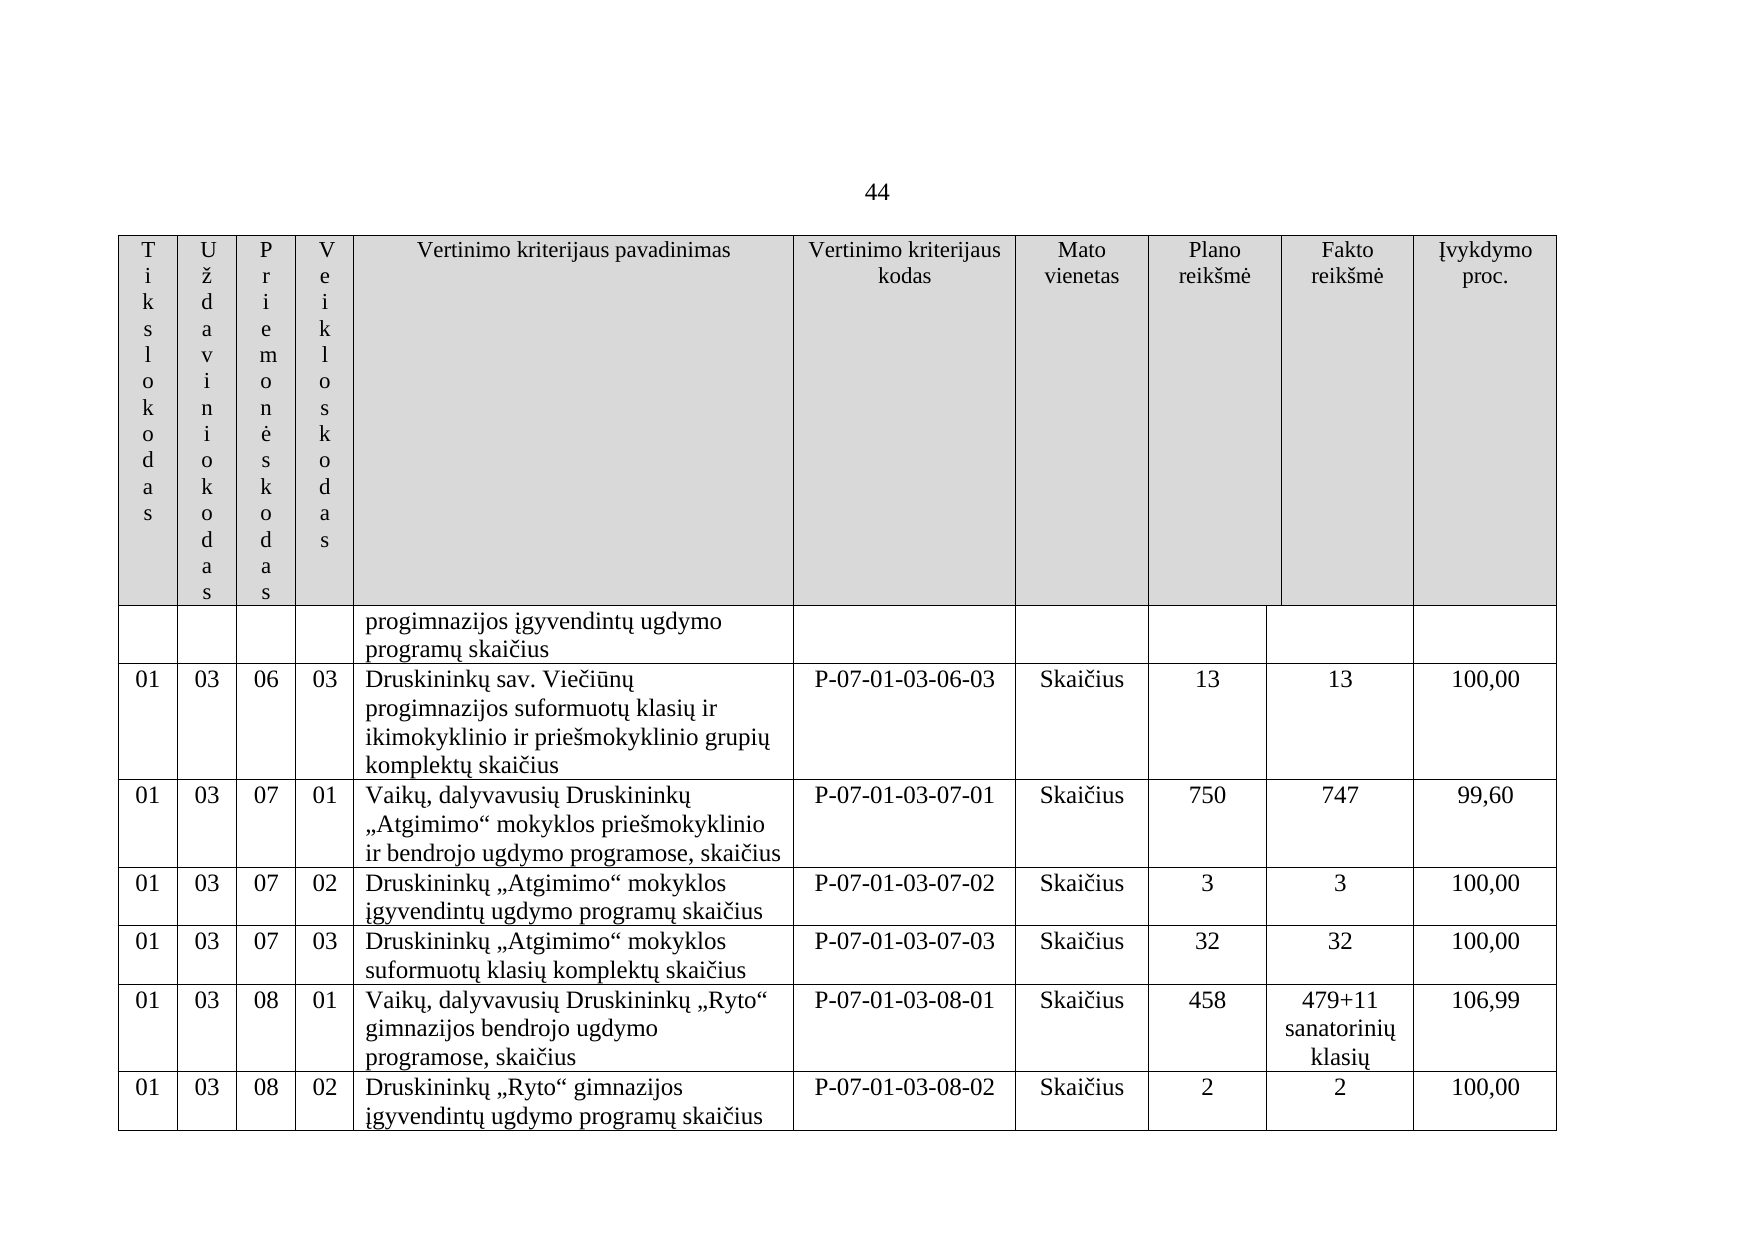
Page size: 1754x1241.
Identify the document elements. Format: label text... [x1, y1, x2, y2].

table_cell 2 [1267, 1072, 1413, 1129]
table_cell 2 [1149, 1072, 1266, 1129]
table_cell 01 [119, 780, 177, 867]
table_header Tikslo kodas [119, 236, 177, 605]
table_cell [794, 606, 1015, 663]
table_header Veiklos kodas [296, 236, 353, 605]
table_cell 02 [296, 1072, 353, 1129]
table_cell 100,00 [1414, 664, 1556, 779]
table_cell 03 [178, 664, 236, 779]
table_cell 100,00 [1414, 1072, 1556, 1129]
table_cell 01 [119, 1072, 177, 1129]
table_cell 750 [1149, 780, 1266, 867]
table_cell P-07-01-03-07-01 [794, 780, 1015, 867]
table_cell 01 [119, 868, 177, 925]
table_cell [1267, 606, 1413, 663]
table_cell Skaičius [1016, 1072, 1148, 1129]
table_cell 3 [1149, 868, 1266, 925]
table_cell Skaičius [1016, 868, 1148, 925]
table_cell 100,00 [1414, 868, 1556, 925]
table_header Vertinimo kriterijaus kodas [794, 236, 1015, 605]
table_cell 03 [178, 780, 236, 867]
table_cell Skaičius [1016, 780, 1148, 867]
table_cell 03 [178, 926, 236, 984]
table_cell 479+11 sanatorinių klasių [1267, 985, 1413, 1071]
table_cell [1414, 606, 1556, 663]
table_cell P-07-01-03-08-02 [794, 1072, 1015, 1129]
table_cell [1016, 606, 1148, 663]
table_cell 07 [237, 780, 295, 867]
table_cell 458 [1149, 985, 1266, 1071]
table_cell Druskininkų „Ryto“ gimnazijos įgyvendintų ugdymo programų skaičius [354, 1072, 793, 1129]
table_cell 01 [119, 926, 177, 984]
table_cell P-07-01-03-07-03 [794, 926, 1015, 984]
table_cell [119, 606, 177, 663]
table_cell Druskininkų „Atgimimo“ mokyklos suformuotų klasių komplektų skaičius [354, 926, 793, 984]
table_cell [296, 606, 353, 663]
table_cell 08 [237, 985, 295, 1071]
table_cell [1149, 606, 1266, 663]
table_header Mato vienetas [1016, 236, 1148, 605]
table_cell Skaičius [1016, 664, 1148, 779]
table_cell 32 [1267, 926, 1413, 984]
table_cell 99,60 [1414, 780, 1556, 867]
table_cell 07 [237, 868, 295, 925]
table_cell 03 [178, 985, 236, 1071]
table_cell 13 [1149, 664, 1266, 779]
table_cell 02 [296, 868, 353, 925]
table_cell 03 [296, 664, 353, 779]
table_cell P-07-01-03-08-01 [794, 985, 1015, 1071]
table_header Uždavinio kodas [178, 236, 236, 605]
table_cell 06 [237, 664, 295, 779]
table_cell 03 [178, 1072, 236, 1129]
table_cell 01 [119, 985, 177, 1071]
table_header Fakto reikšmė [1282, 236, 1413, 605]
table_header Įvykdymo proc. [1414, 236, 1556, 605]
table_header Vertinimo kriterijaus pavadinimas [354, 236, 793, 605]
table_cell 3 [1267, 868, 1413, 925]
table_cell 01 [296, 780, 353, 867]
table_cell 08 [237, 1072, 295, 1129]
table_cell 747 [1267, 780, 1413, 867]
table_cell Druskininkų sav. Viečiūnų progimnazijos suformuotų klasių ir ikimokyklinio ir priešmokyklinio grupių komplektų skaičius [354, 664, 793, 779]
table_cell Vaikų, dalyvavusių Druskininkų „Atgimimo“ mokyklos priešmokyklinio ir bendrojo ugdymo programose, skaičius [354, 780, 793, 867]
table_cell Skaičius [1016, 985, 1148, 1071]
table_cell 01 [119, 664, 177, 779]
table_cell 01 [296, 985, 353, 1071]
table_cell 100,00 [1414, 926, 1556, 984]
table_cell Vaikų, dalyvavusių Druskininkų „Ryto“ gimnazijos bendrojo ugdymo programose, skaičius [354, 985, 793, 1071]
table_cell [237, 606, 295, 663]
table_cell 32 [1149, 926, 1266, 984]
table_cell 13 [1267, 664, 1413, 779]
table_cell P-07-01-03-07-02 [794, 868, 1015, 925]
table_cell [178, 606, 236, 663]
table_cell P-07-01-03-06-03 [794, 664, 1015, 779]
table_cell progimnazijos įgyvendintų ugdymo programų skaičius [354, 606, 793, 663]
table_cell 07 [237, 926, 295, 984]
table_header Plano reikšmė [1149, 236, 1281, 605]
table_cell 106,99 [1414, 985, 1556, 1071]
table_cell 03 [178, 868, 236, 925]
table_header Priemonės kodas [237, 236, 295, 605]
table_cell Druskininkų „Atgimimo“ mokyklos įgyvendintų ugdymo programų skaičius [354, 868, 793, 925]
table_cell Skaičius [1016, 926, 1148, 984]
table_cell 03 [296, 926, 353, 984]
